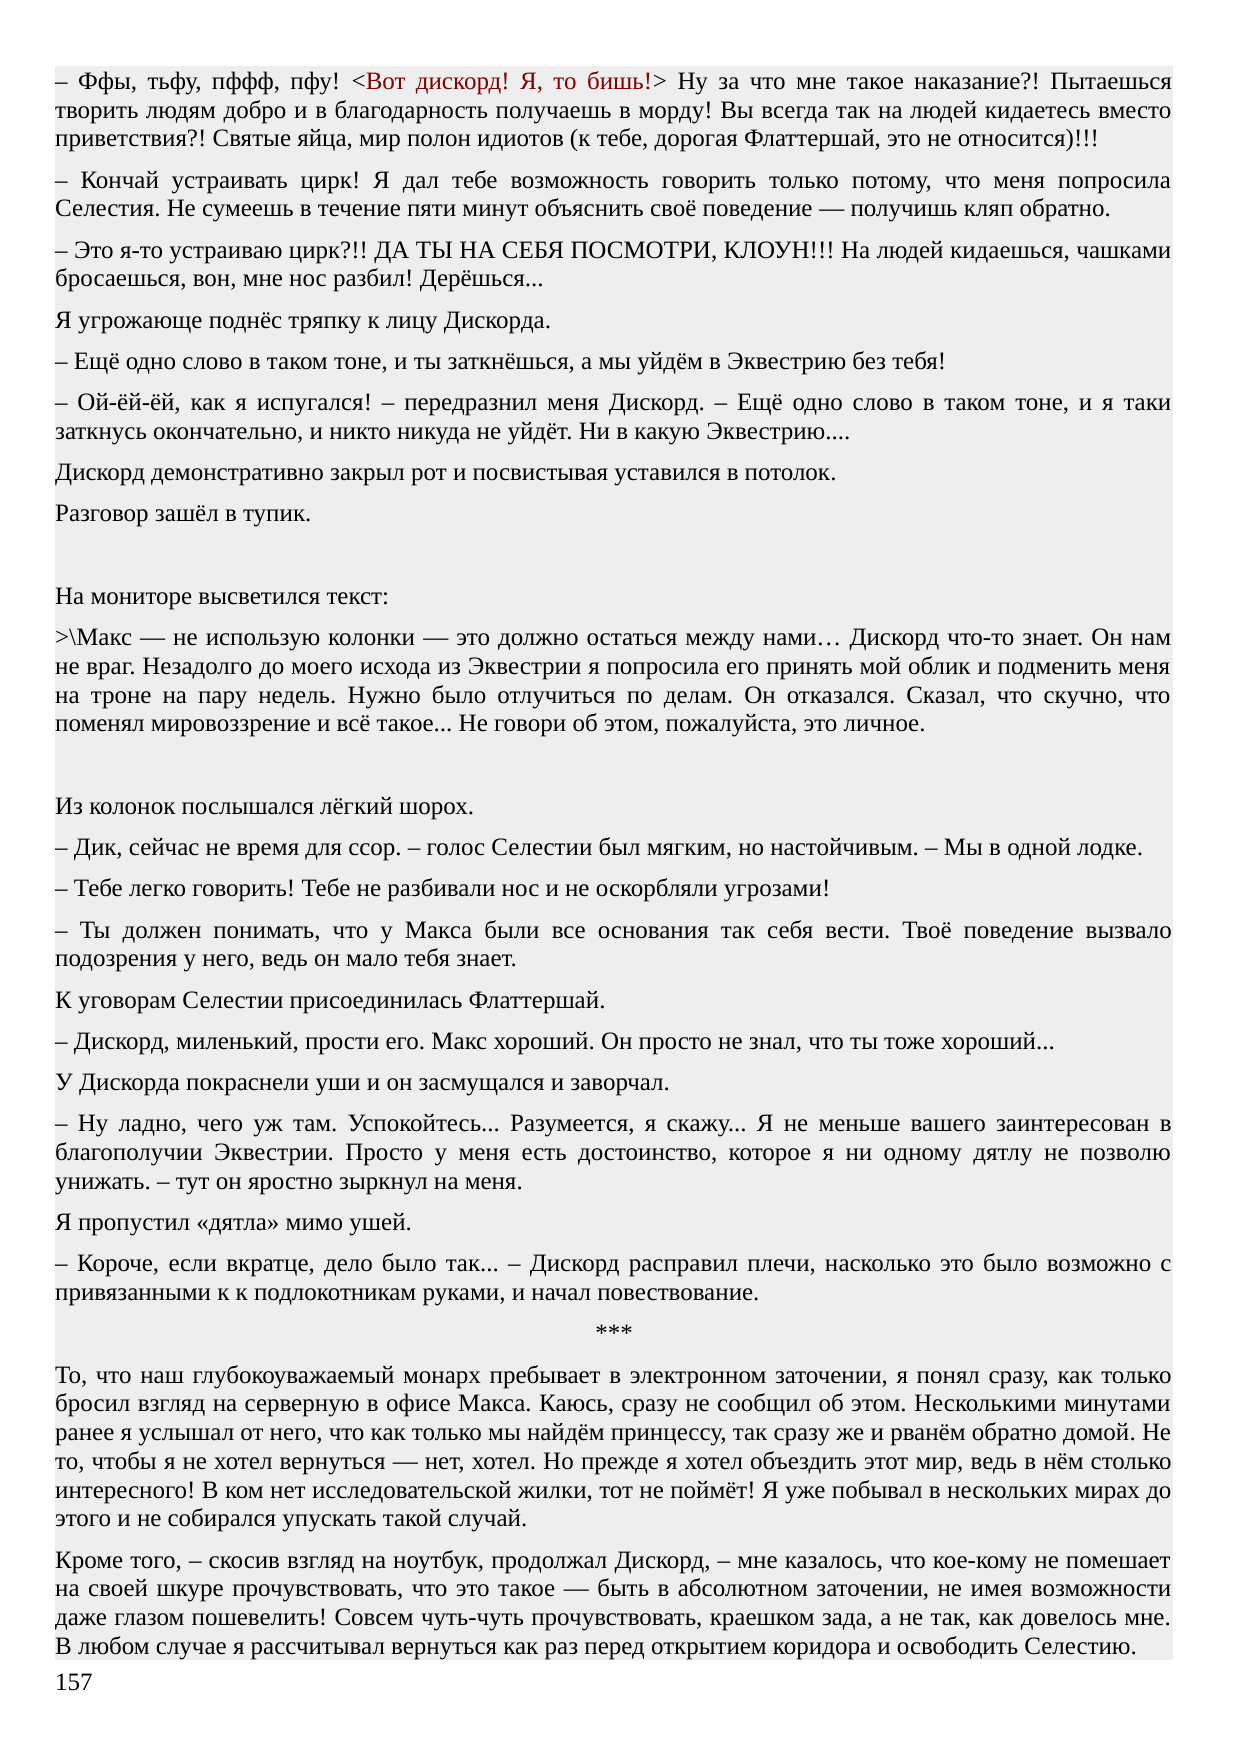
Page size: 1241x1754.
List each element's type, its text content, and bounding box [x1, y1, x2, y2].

text – Это я-то устраиваю цирк?!! ДА ТЫ НА СЕБЯ ПОСМОТРИ, КЛОУН!!! На людей кидаешься, чашками бросаешься, вон, мне нос разбил! Дерёшься... [55, 235, 1173, 292]
text У Дискорда покраснели уши и он засмущался и заворчал. [55, 1067, 1173, 1096]
text >\Макс — не использую колонки — это должно остаться между нами… Дискорд что-то знает. Он нам не враг. Незадолго до моего исхода из Эквестрии я попросила его принять мой облик и подменить меня на троне на пару недель. Нужно было отлучиться по делам. Он отказался. Сказал, что скучно, что поменял мировоззрение и всё такое... Не говори об этом, пожалуйста, это личное. [55, 622, 1173, 737]
text – Тебе легко говорить! Тебе не разбивали нос и не оскорбляли угрозами! [55, 873, 1173, 902]
text – Дискорд, миленький, прости его. Макс хороший. Он просто не знал, что ты тоже хороший... [55, 1026, 1173, 1055]
text – Короче, если вкратце, дело было так... – Дискорд расправил плечи, насколько это было возможно с привязанными к к подлокотникам руками, и начал повествование. [55, 1248, 1173, 1306]
text – Ну ладно, чего уж там. Успокойтесь... Разумеется, я скажу... Я не меньше вашего заинтересован в благополучии Эквестрии. Просто у меня есть достоинство, которое я ни одному дятлу не позволю унижать. – тут он яростно зыркнул на меня. [55, 1108, 1173, 1195]
text Из колонок послышался лёгкий шорох. [55, 791, 1173, 820]
text На мониторе высветился текст: [55, 581, 1173, 610]
text – Дик, сейчас не время для ссор. – голос Селестии был мягким, но настойчивым. – Мы в одной лодке. [55, 832, 1173, 861]
text Разговор зашёл в тупик. [55, 498, 1173, 527]
text Я угрожающе поднёс тряпку к лицу Дискорда. [55, 305, 1173, 333]
text Я пропустил «дятла» мимо ушей. [55, 1207, 1173, 1236]
text – Ты должен понимать, что у Макса были все основания так себя вести. Твоё поведение вызвало подозрения у него, ведь он мало тебя знает. [55, 915, 1173, 972]
text Дискорд демонстративно закрыл рот и посвистывая уставился в потолок. [55, 457, 1173, 486]
text – Ффы, тьфу, пффф, пфу! <Вот дискорд! Я, то бишь!> Ну за что мне такое наказание?! Пытаешься творить людям добро и в благодарность получаешь в морду! Вы всегда так на людей кидаетесь вместо приветствия?! Святые яйца, мир полон идиотов (к тебе, дорогая Флаттершай, это не относится)!!! [55, 66, 1173, 152]
text К уговорам Селестии присоединилась Флаттершай. [55, 985, 1173, 1013]
text *** [55, 1318, 1173, 1347]
text То, что наш глубокоуважаемый монарх пребывает в электронном заточении, я понял сразу, как только бросил взгляд на серверную в офисе Макса. Каюсь, сразу не сообщил об этом. Несколькими минутами ранее я услышал от него, что как только мы найдём принцессу, так сразу же и рванём обратно домой. Не то, чтобы я не хотел вернуться — нет, хотел. Но прежде я хотел объездить этот мир, ведь в нём столько интересного! В ком нет исследовательской жилки, тот не поймёт! Я уже побывал в нескольких мирах до этого и не собирался упускать такой случай. [55, 1360, 1173, 1532]
text – Ой-ёй-ёй, как я испугался! – передразнил меня Дискорд. – Ещё одно слово в таком тоне, и я таки заткнусь окончательно, и никто никуда не уйдёт. Ни в какую Эквестрию.... [55, 387, 1173, 445]
text Кроме того, – скосив взгляд на ноутбук, продолжал Дискорд, – мне казалось, что кое-кому не помешает на своей шкуре прочувствовать, что это такое — быть в абсолютном заточении, не имея возможности даже глазом пошевелить! Совсем чуть-чуть прочувствовать, краешком зада, а не так, как довелось мне. В любом случае я рассчитывал вернуться как раз перед открытием коридора и освободить Селестию. [55, 1545, 1173, 1660]
text – Ещё одно слово в таком тоне, и ты заткнёшься, а мы уйдём в Эквестрию без тебя! [55, 346, 1173, 375]
text – Кончай устраивать цирк! Я дал тебе возможность говорить только потому, что меня попросила Селестия. Не сумеешь в течение пяти минут объяснить своё поведение — получишь кляп обратно. [55, 165, 1173, 222]
